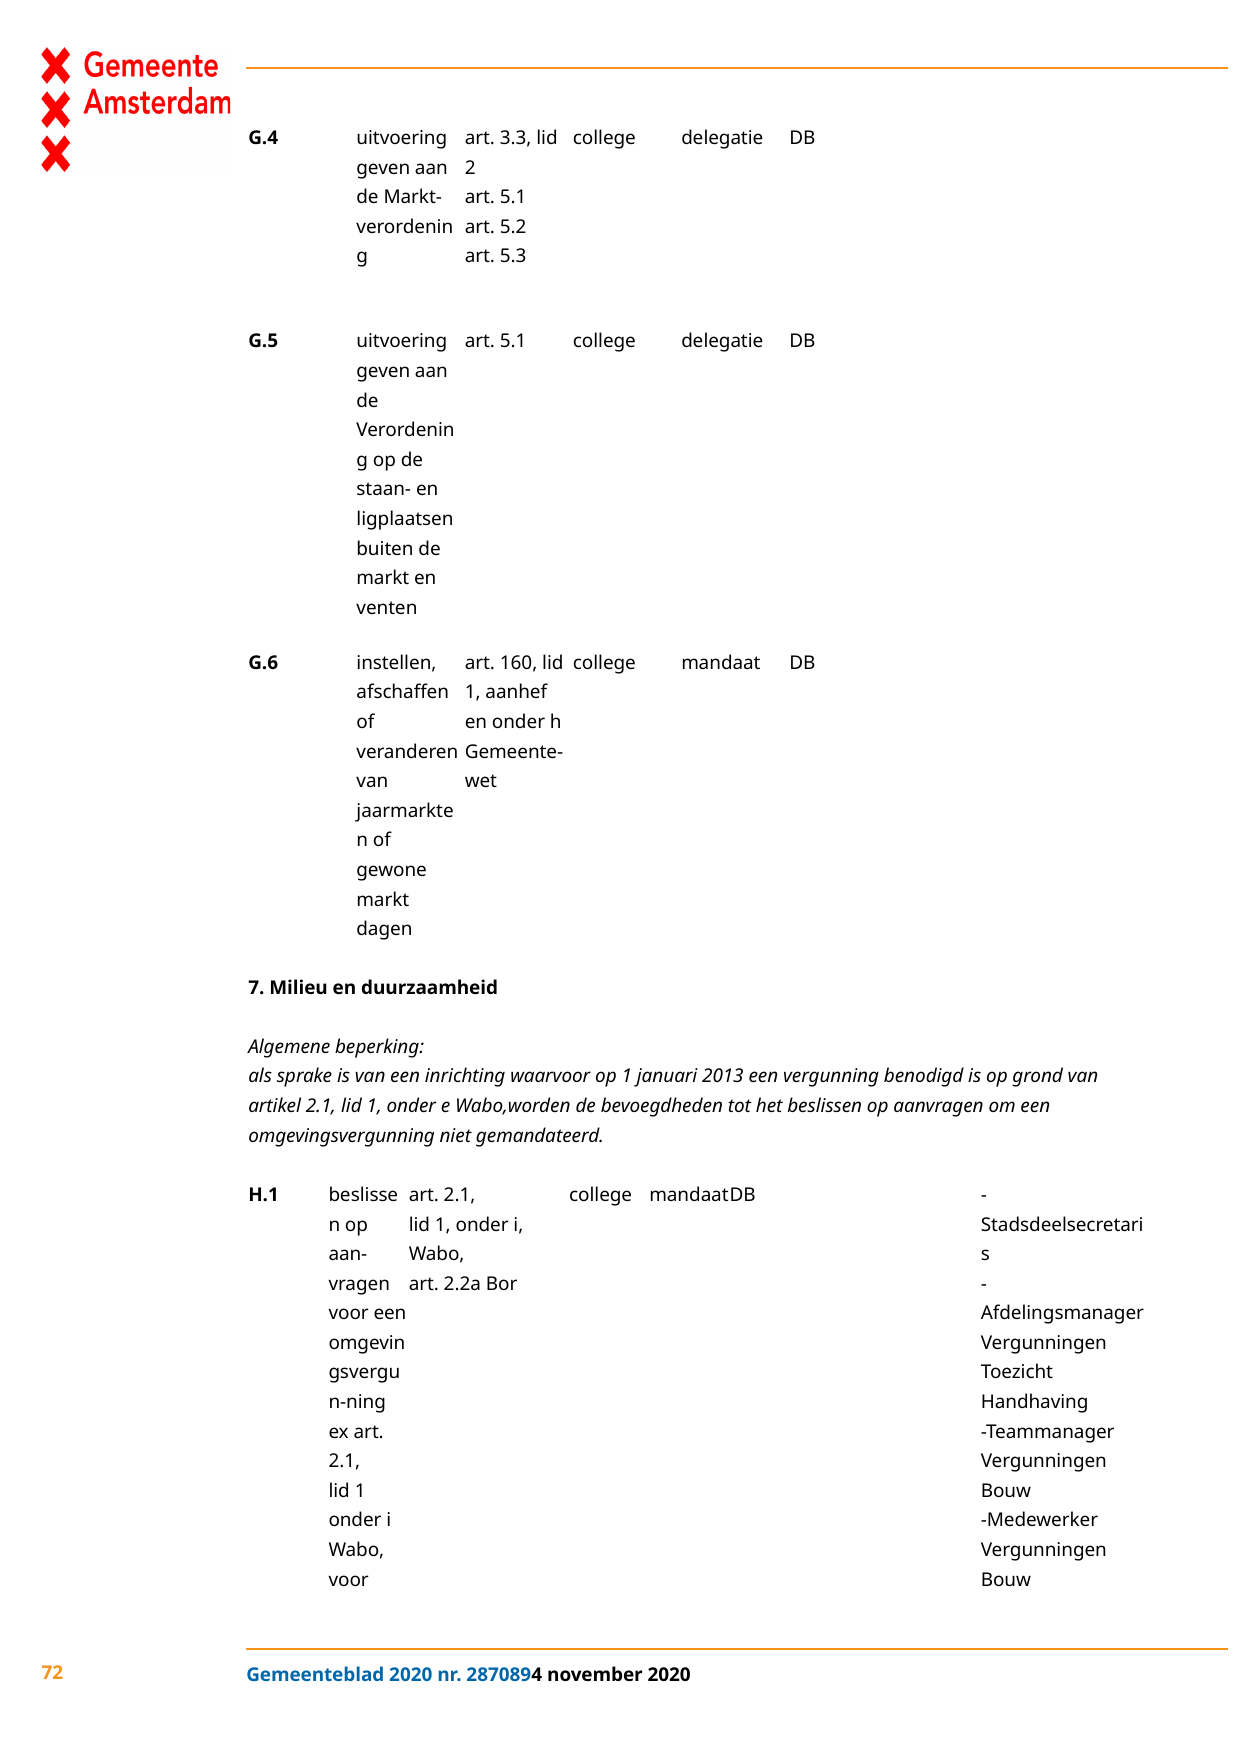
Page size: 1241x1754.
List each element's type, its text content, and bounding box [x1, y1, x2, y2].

table_cell art. 160, lid 1, aanhef en onder h Gemeente-wet [465, 620, 573, 941]
table_cell G.6 [248, 620, 356, 941]
table_cell college [573, 620, 681, 941]
table_cell art. 5.1 [465, 298, 573, 619]
table_cell [898, 95, 1024, 298]
table_cell G.4 [248, 95, 356, 298]
table_header H.1 [248, 1152, 328, 1591]
table_cell DB [789, 620, 897, 941]
text 7. Milieu en duurzaamheid [248, 974, 1152, 1000]
table_cell [898, 620, 1024, 941]
table_cell college [573, 95, 681, 298]
table_cell G.5 [248, 298, 356, 619]
table_cell [898, 298, 1024, 619]
text als sprake is van een inrichting waarvoor op 1 januari 2013 een vergunning benodigd is op grond van artikel 2.1, lid 1, onder e Wabo,worden de bevoegdheden tot het beslissen op aanvragen om een omgevingsvergunning niet gemandateerd. [248, 1063, 1152, 1148]
table_cell DB [789, 298, 897, 619]
table_cell [1025, 298, 1152, 619]
table_cell mandaat [681, 620, 789, 941]
table_cell [1025, 95, 1152, 298]
table_header DB [729, 1152, 809, 1591]
picture [41, 47, 231, 172]
table_cell instellen, afschaffen of veranderen van jaarmarkten of gewone markt dagen [356, 620, 464, 941]
table_cell DB [789, 95, 897, 298]
table_header art. 2.1, lid 1, onder i, Wabo, art. 2.2a Bor [409, 1152, 569, 1591]
table_cell [1025, 620, 1152, 941]
table_cell uitvoering geven aan de Verordening op de staan- en ligplaatsen buiten de markt en venten [356, 298, 464, 619]
table_cell delegatie [681, 298, 789, 619]
table_header college [569, 1152, 649, 1591]
text Algemene beperking: [248, 1033, 1152, 1059]
table_header [810, 1152, 981, 1591]
table_cell delegatie [681, 95, 789, 298]
table_cell college [573, 298, 681, 619]
table_header mandaat [649, 1152, 729, 1591]
table_header - Stadsdeelsecretaris - Afdelingsmanager Vergunningen Toezicht Handhaving -Teammanager Vergunningen Bouw -Medewerker Vergunningen Bouw [981, 1152, 1152, 1591]
table_cell uitvoering geven aan de Markt-verordening [356, 95, 464, 298]
table_header beslissen op aan-vragen voor een omgevingsvergun-ning ex art. 2.1, lid 1 onder i Wabo, voor [328, 1152, 408, 1591]
table_cell art. 3.3, lid 2 art. 5.1 art. 5.2 art. 5.3 [465, 95, 573, 298]
